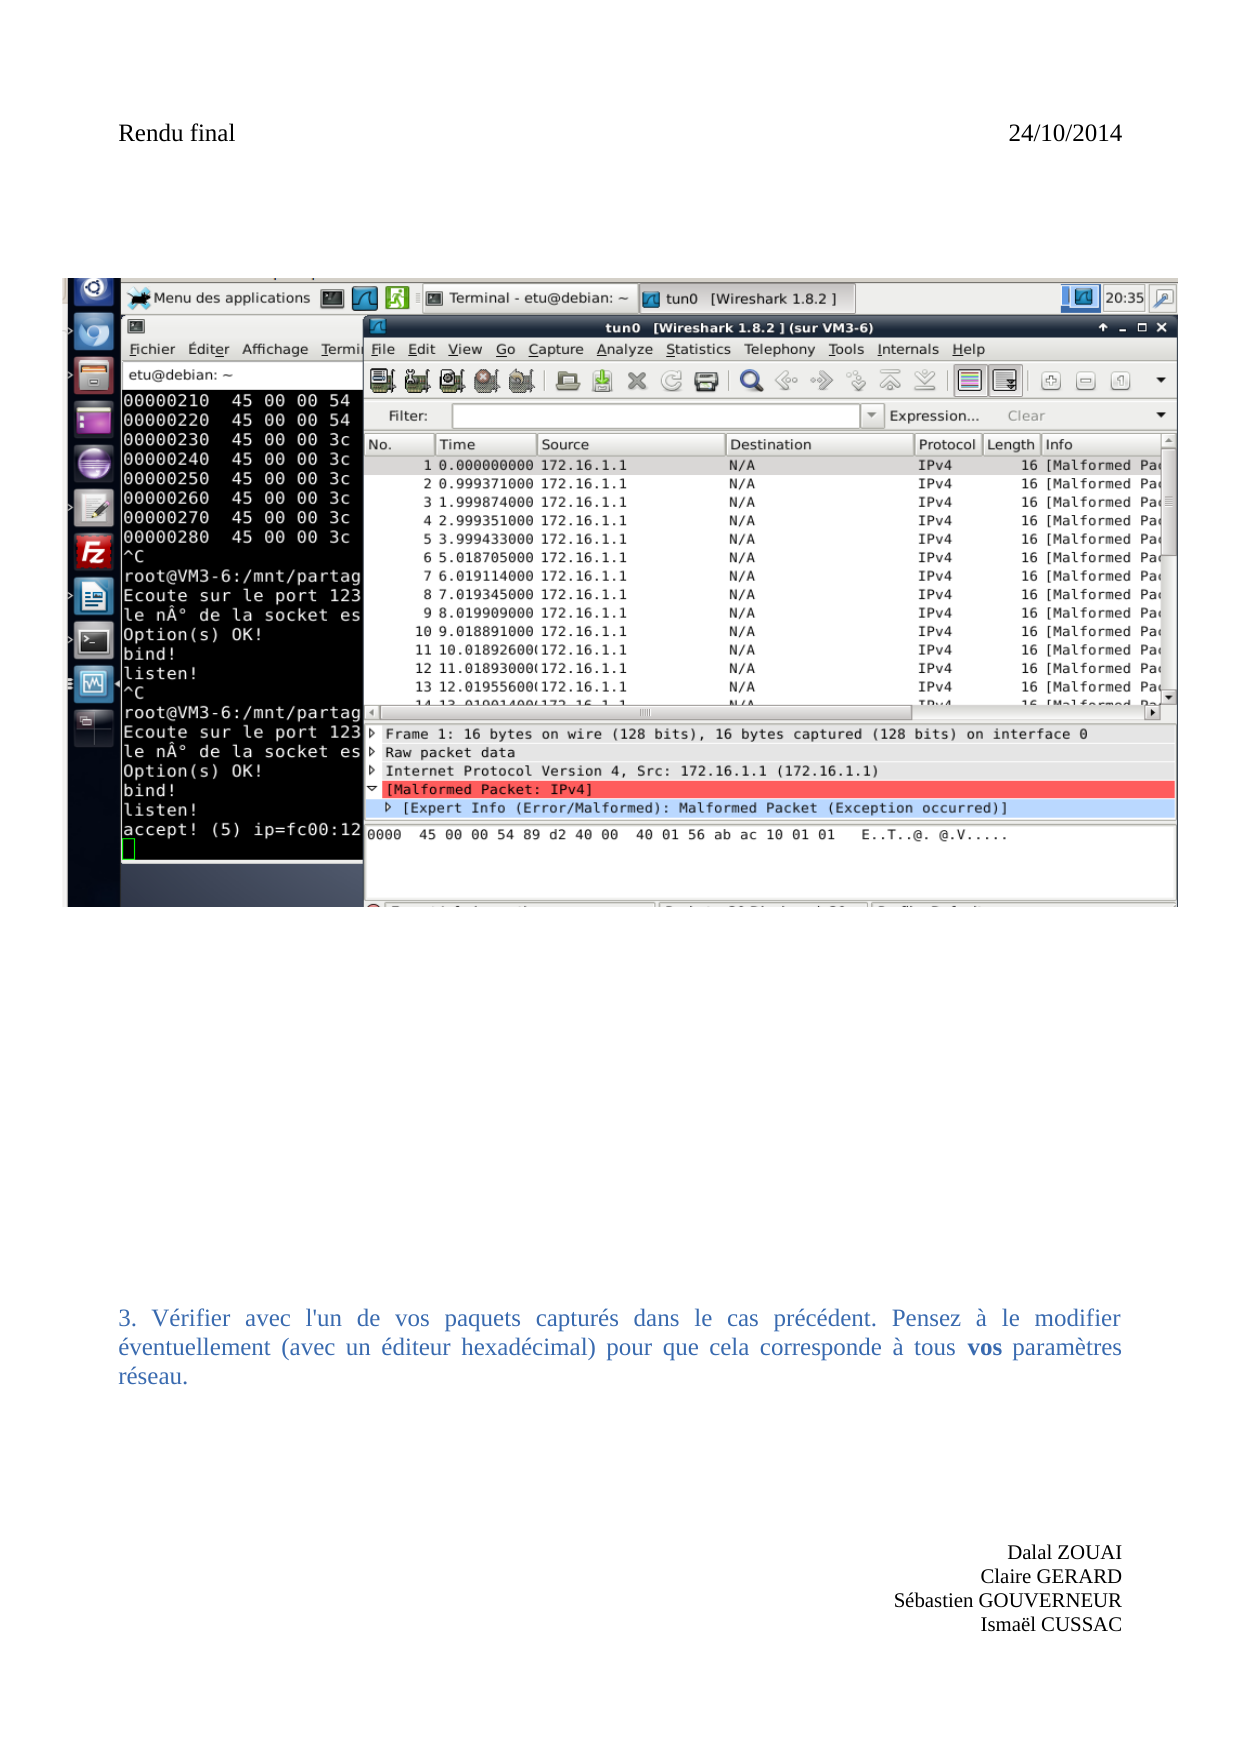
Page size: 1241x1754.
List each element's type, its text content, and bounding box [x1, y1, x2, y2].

subtitle 3. Vérifier avec l'un de vos paquets capturés dans le cas précédent. Pensez à le modifier éventuellement (avec un éditeur hexadécimal) pour que cela corresponde à tous vos paramètres réseau. [118, 1303, 1122, 1389]
